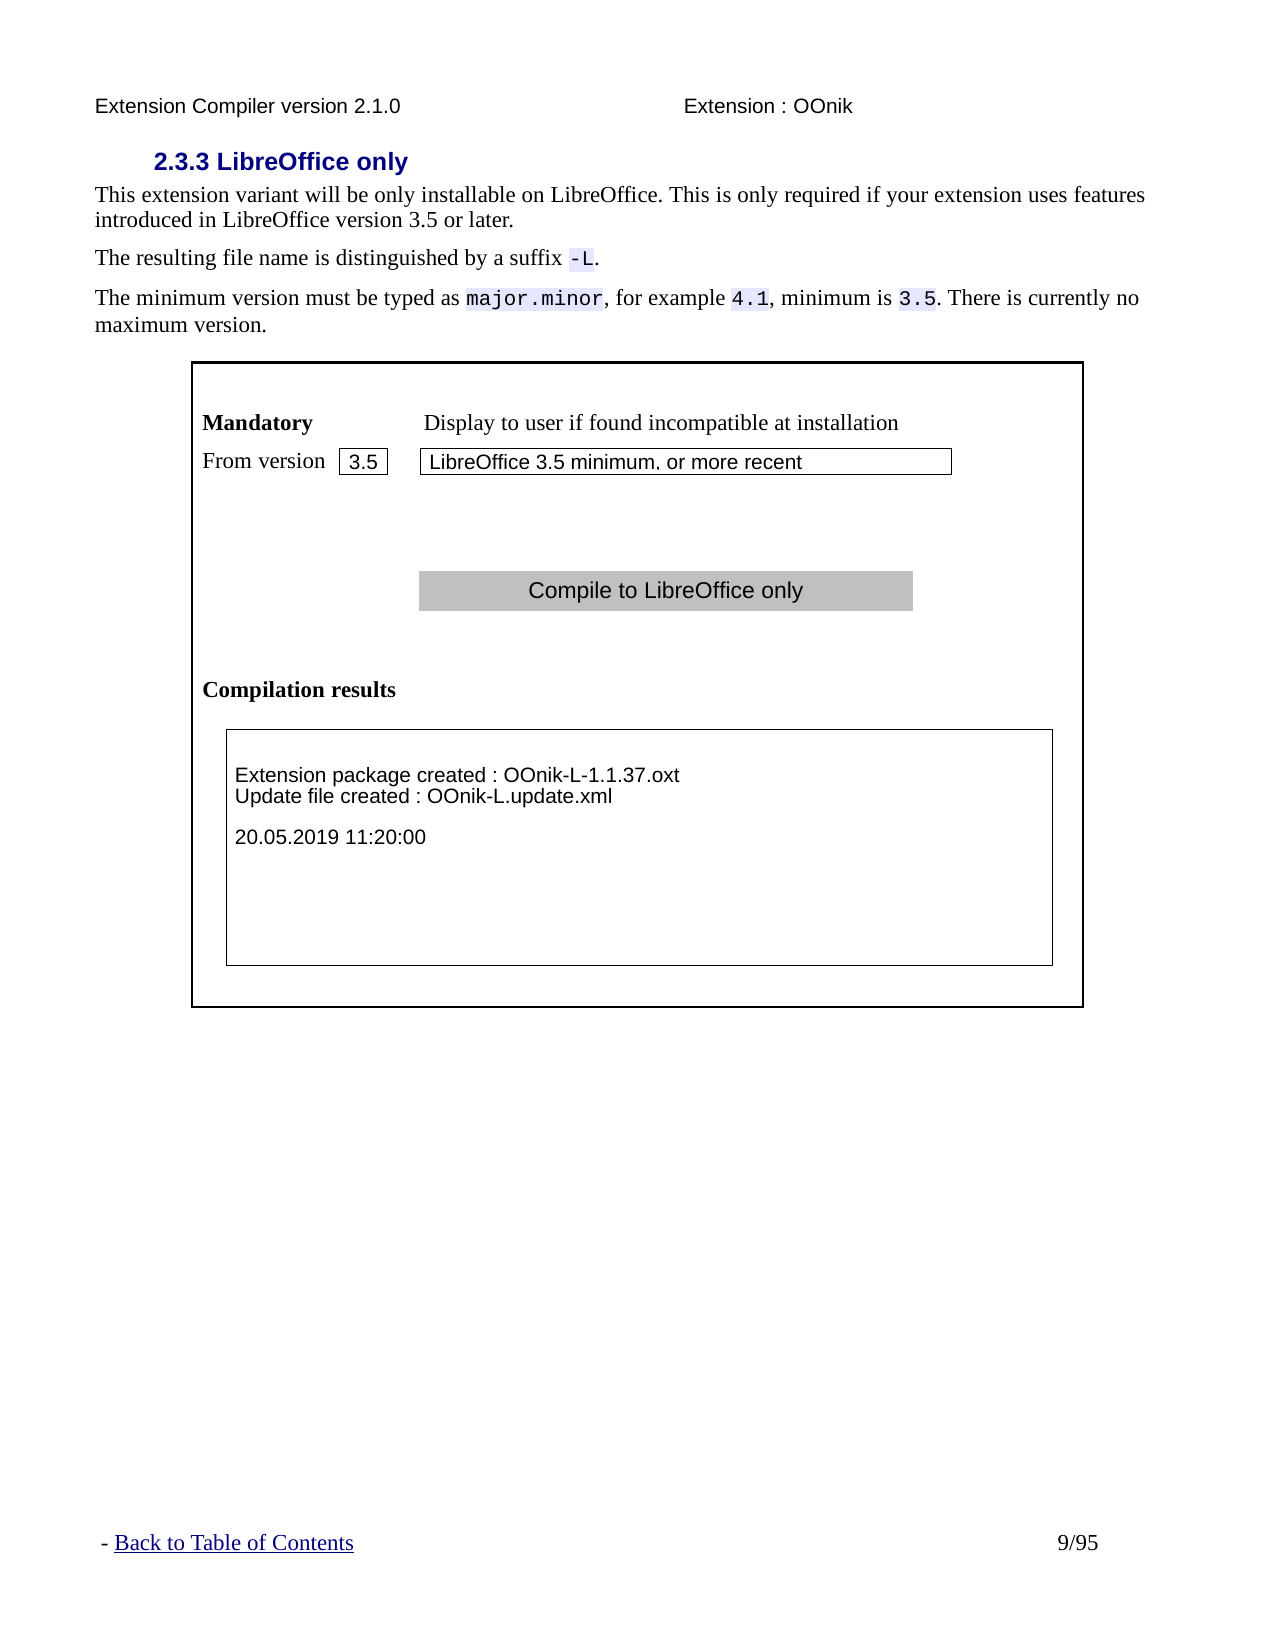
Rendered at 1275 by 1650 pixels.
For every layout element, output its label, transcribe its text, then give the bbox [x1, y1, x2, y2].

text This extension variant will be only installable on LibreOffice. This is only required if your extension uses features introduced in LibreOffice version 3.5 or later. [94, 181, 1181, 232]
subtitle LibreOffice only [153, 147, 1181, 176]
text [952, 448, 1073, 474]
text From version [202, 448, 339, 474]
text Mandatory Display to user if found incompatible at installation [202, 410, 1073, 436]
text [388, 448, 420, 474]
text Compilation results [202, 676, 1073, 702]
text The minimum version must be typed as major.minor, for example 4.1, minimum is 3.5. There is currently no maximum version. [94, 284, 1181, 337]
text The resulting file name is distinguished by a suffix -L. [94, 245, 1181, 272]
